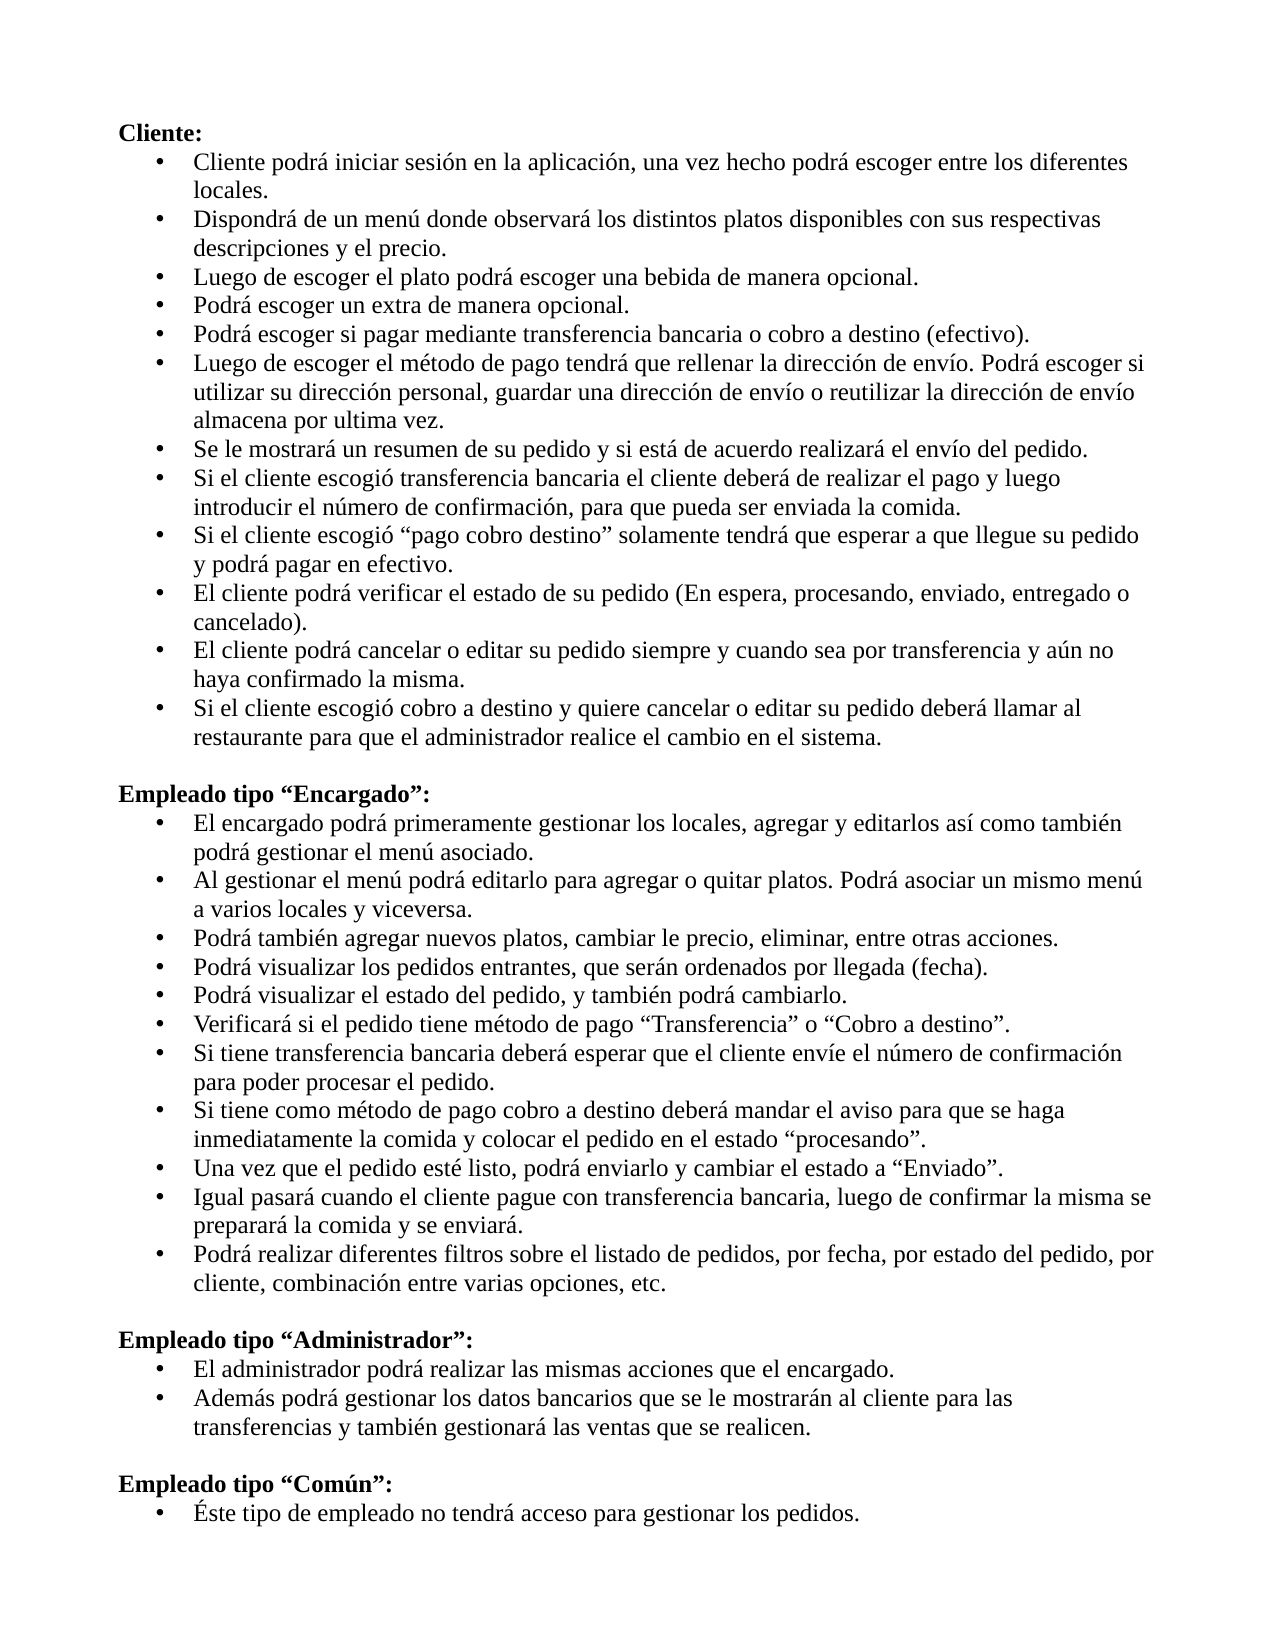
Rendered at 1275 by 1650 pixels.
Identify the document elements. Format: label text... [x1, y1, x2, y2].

list Cliente podrá iniciar sesión en la aplicación, una vez hecho podrá escoger entre los diferentes locales. [156, 147, 1157, 204]
list Si tiene como método de pago cobro a destino deberá mandar el aviso para que se haga inmediatamente la comida y colocar el pedido en el estado “procesando”. [156, 1096, 1157, 1153]
list Igual pasará cuando el cliente pague con transferencia bancaria, luego de confirmar la misma se preparará la comida y se enviará. [156, 1182, 1157, 1239]
text Empleado tipo “Administrador”: [118, 1326, 1157, 1354]
list Si el cliente escogió cobro a destino y quiere cancelar o editar su pedido deberá llamar al restaurante para que el administrador realice el cambio en el sistema. [156, 693, 1157, 751]
list Una vez que el pedido esté listo, podrá enviarlo y cambiar el estado a “Enviado”. [156, 1153, 1157, 1182]
list Luego de escoger el método de pago tendrá que rellenar la dirección de envío. Podrá escoger si utilizar su dirección personal, guardar una dirección de envío o reutilizar la dirección de envío almacena por ultima vez. [156, 348, 1157, 434]
text Cliente: [118, 118, 1157, 147]
list Éste tipo de empleado no tendrá acceso para gestionar los pedidos. [156, 1498, 1157, 1527]
list Verificará si el pedido tiene método de pago “Transferencia” o “Cobro a destino”. [156, 1009, 1157, 1038]
list Podrá visualizar los pedidos entrantes, que serán ordenados por llegada (fecha). [156, 952, 1157, 981]
list El encargado podrá primeramente gestionar los locales, agregar y editarlos así como también podrá gestionar el menú asociado. [156, 808, 1157, 866]
list Si el cliente escogió “pago cobro destino” solamente tendrá que esperar a que llegue su pedido y podrá pagar en efectivo. [156, 521, 1157, 578]
list Podrá visualizar el estado del pedido, y también podrá cambiarlo. [156, 981, 1157, 1009]
list Podrá realizar diferentes filtros sobre el listado de pedidos, por fecha, por estado del pedido, por cliente, combinación entre varias opciones, etc. [156, 1239, 1157, 1297]
list Dispondrá de un menú donde observará los distintos platos disponibles con sus respectivas descripciones y el precio. [156, 204, 1157, 262]
list Podrá escoger si pagar mediante transferencia bancaria o cobro a destino (efectivo). [156, 319, 1157, 348]
text Empleado tipo “Común”: [118, 1469, 1157, 1498]
list Luego de escoger el plato podrá escoger una bebida de manera opcional. [156, 262, 1157, 291]
list Si tiene transferencia bancaria deberá esperar que el cliente envíe el número de confirmación para poder procesar el pedido. [156, 1038, 1157, 1096]
text Empleado tipo “Encargado”: [118, 779, 1157, 808]
list El cliente podrá cancelar o editar su pedido siempre y cuando sea por transferencia y aún no haya confirmado la misma. [156, 636, 1157, 693]
list Podrá escoger un extra de manera opcional. [156, 291, 1157, 319]
list Podrá también agregar nuevos platos, cambiar le precio, eliminar, entre otras acciones. [156, 923, 1157, 952]
list Si el cliente escogió transferencia bancaria el cliente deberá de realizar el pago y luego introducir el número de confirmación, para que pueda ser enviada la comida. [156, 463, 1157, 521]
list Se le mostrará un resumen de su pedido y si está de acuerdo realizará el envío del pedido. [156, 434, 1157, 463]
list Además podrá gestionar los datos bancarios que se le mostrarán al cliente para las transferencias y también gestionará las ventas que se realicen. [156, 1383, 1157, 1441]
list El cliente podrá verificar el estado de su pedido (En espera, procesando, enviado, entregado o cancelado). [156, 578, 1157, 636]
list El administrador podrá realizar las mismas acciones que el encargado. [156, 1354, 1157, 1383]
list Al gestionar el menú podrá editarlo para agregar o quitar platos. Podrá asociar un mismo menú a varios locales y viceversa. [156, 866, 1157, 923]
